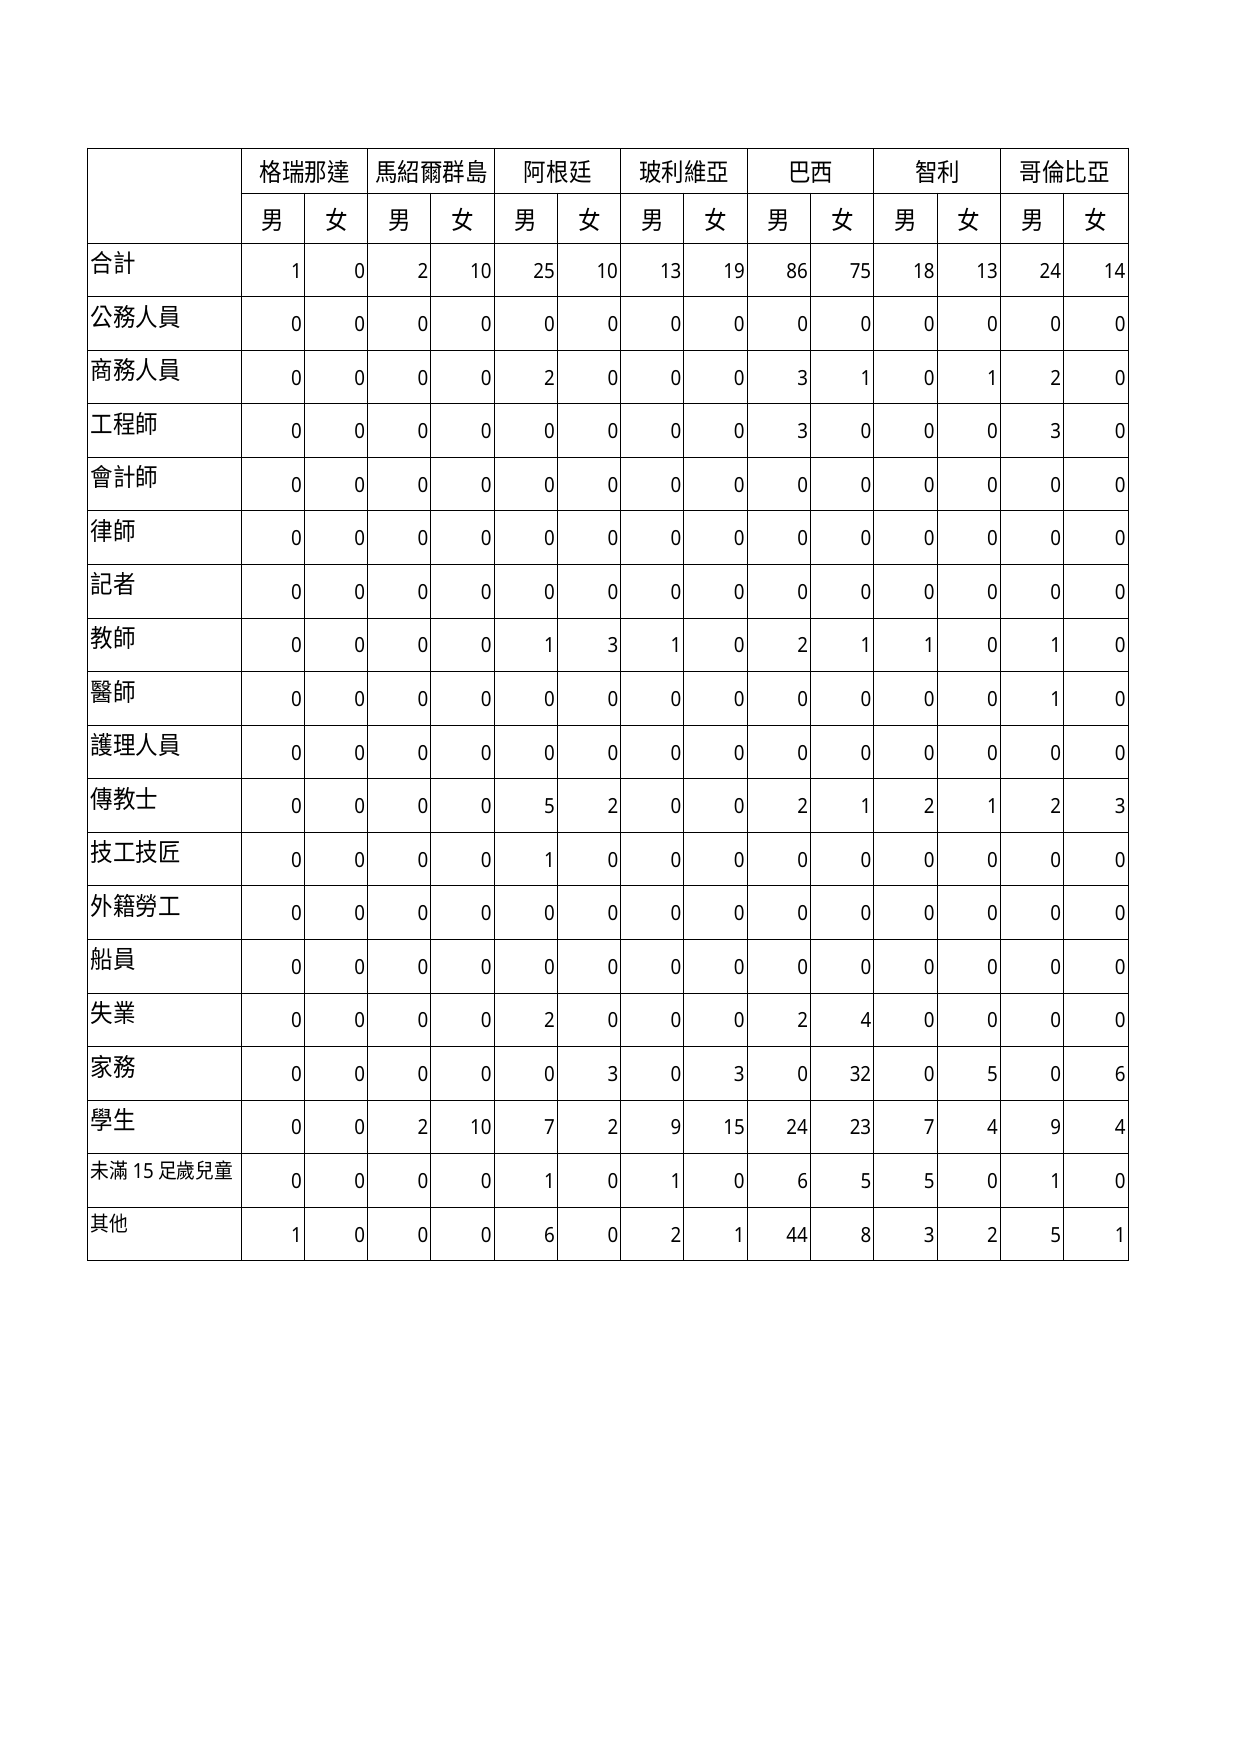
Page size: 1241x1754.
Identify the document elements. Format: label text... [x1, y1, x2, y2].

table_cell 0 [811, 833, 873, 885]
table_cell 1 [938, 779, 1000, 832]
table_cell 傳教士 [88, 779, 241, 832]
table_cell 0 [684, 351, 747, 403]
table_cell 女 [431, 194, 494, 243]
table_cell 0 [368, 351, 430, 403]
table_cell 3 [1001, 404, 1063, 457]
table_cell 記者 [88, 565, 241, 617]
table_cell 6 [748, 1154, 810, 1207]
table_cell 0 [1064, 458, 1128, 510]
table_cell 女 [938, 194, 1000, 243]
table_cell 0 [874, 833, 937, 885]
table_cell 0 [684, 994, 747, 1046]
table_cell 0 [1064, 351, 1128, 403]
table_cell 4 [938, 1101, 1000, 1153]
table_cell 0 [938, 833, 1000, 885]
table_cell 0 [558, 351, 620, 403]
table_cell 男 [1001, 194, 1063, 243]
table_cell 0 [621, 940, 683, 992]
table_cell 1 [621, 1154, 683, 1207]
table_cell 0 [938, 458, 1000, 510]
table_cell 0 [305, 1208, 367, 1260]
table_cell 0 [1064, 1154, 1128, 1207]
table_cell 0 [1001, 833, 1063, 885]
table_cell 0 [305, 619, 367, 671]
table_cell 0 [1064, 833, 1128, 885]
table_cell 5 [811, 1154, 873, 1207]
table_cell 0 [305, 244, 367, 296]
table_cell 0 [431, 619, 494, 671]
table_cell 1 [495, 833, 557, 885]
table_cell 0 [684, 779, 747, 832]
table_cell 0 [368, 619, 430, 671]
table_cell 32 [811, 1047, 873, 1099]
table_cell 5 [938, 1047, 1000, 1099]
table_cell 0 [368, 458, 430, 510]
table_cell 0 [874, 994, 937, 1046]
table_cell 0 [431, 833, 494, 885]
table_cell 1 [684, 1208, 747, 1260]
table_cell 0 [621, 886, 683, 939]
table_cell 0 [368, 940, 430, 992]
table_cell 男 [621, 194, 683, 243]
table_cell 0 [1001, 297, 1063, 350]
table_cell 0 [938, 1154, 1000, 1207]
table_cell 8 [811, 1208, 873, 1260]
table_cell 0 [558, 1208, 620, 1260]
table_cell 10 [558, 244, 620, 296]
table_cell 0 [431, 672, 494, 724]
table_cell 0 [368, 1047, 430, 1099]
table_cell 0 [748, 511, 810, 564]
table_cell 0 [558, 511, 620, 564]
table_cell 教師 [88, 619, 241, 671]
table_cell 0 [874, 565, 937, 617]
table_cell 0 [431, 458, 494, 510]
table_cell 3 [748, 351, 810, 403]
table_cell 0 [305, 511, 367, 564]
table_cell 13 [621, 244, 683, 296]
table_cell 7 [495, 1101, 557, 1153]
table_header 阿根廷 [495, 149, 620, 193]
table_cell 19 [684, 244, 747, 296]
table_cell 2 [748, 779, 810, 832]
table_cell 0 [938, 726, 1000, 778]
table_cell 0 [305, 458, 367, 510]
table_cell 3 [684, 1047, 747, 1099]
table_cell 0 [368, 779, 430, 832]
table_cell 0 [305, 565, 367, 617]
table_cell 1 [938, 351, 1000, 403]
table_cell 醫師 [88, 672, 241, 724]
table_cell 0 [242, 994, 304, 1046]
table_cell 3 [874, 1208, 937, 1260]
table_cell 0 [621, 351, 683, 403]
table_cell 0 [431, 994, 494, 1046]
table_cell 女 [684, 194, 747, 243]
table_cell 2 [495, 994, 557, 1046]
table_cell 0 [242, 833, 304, 885]
table_cell 0 [684, 940, 747, 992]
table_cell 0 [242, 726, 304, 778]
table_cell 0 [431, 1154, 494, 1207]
table_cell 0 [495, 672, 557, 724]
table_cell 0 [748, 297, 810, 350]
table_cell 0 [431, 1047, 494, 1099]
table_cell 失業 [88, 994, 241, 1046]
table_cell 0 [811, 511, 873, 564]
table_cell 未滿15足歲兒童 [88, 1154, 241, 1207]
table_cell 3 [1064, 779, 1128, 832]
table_cell 0 [558, 886, 620, 939]
table_cell 0 [938, 619, 1000, 671]
table_cell 0 [874, 1047, 937, 1099]
table_cell 0 [431, 1208, 494, 1260]
table_cell 2 [558, 1101, 620, 1153]
table_cell 0 [305, 404, 367, 457]
table_cell 0 [684, 404, 747, 457]
table_cell 公務人員 [88, 297, 241, 350]
table_cell 0 [1064, 994, 1128, 1046]
table_cell 0 [811, 672, 873, 724]
table_cell 船員 [88, 940, 241, 992]
table_cell 0 [495, 565, 557, 617]
table_cell 0 [748, 565, 810, 617]
table_cell 2 [621, 1208, 683, 1260]
table_cell 0 [1001, 726, 1063, 778]
table_cell 0 [431, 511, 494, 564]
table_cell 0 [684, 297, 747, 350]
table_cell 0 [305, 1154, 367, 1207]
table_cell 0 [368, 672, 430, 724]
table_cell 0 [431, 297, 494, 350]
table_cell 0 [1064, 565, 1128, 617]
table_cell 1 [1001, 619, 1063, 671]
table_cell 3 [558, 1047, 620, 1099]
table_cell 2 [748, 994, 810, 1046]
table_cell 0 [305, 940, 367, 992]
table_cell 2 [1001, 351, 1063, 403]
table_cell 1 [1001, 1154, 1063, 1207]
table_cell 0 [242, 779, 304, 832]
table_cell 0 [811, 458, 873, 510]
table_cell 0 [621, 994, 683, 1046]
table_cell 0 [305, 726, 367, 778]
table_cell 0 [242, 886, 304, 939]
table_cell 0 [811, 726, 873, 778]
table_cell 14 [1064, 244, 1128, 296]
table_cell 0 [242, 1047, 304, 1099]
table_cell 24 [748, 1101, 810, 1153]
table_cell 7 [874, 1101, 937, 1153]
table_cell 0 [368, 1154, 430, 1207]
table_cell 0 [684, 886, 747, 939]
table_cell 0 [495, 1047, 557, 1099]
table_cell 10 [431, 244, 494, 296]
table_cell 0 [558, 565, 620, 617]
table_cell 0 [621, 1047, 683, 1099]
table_header 哥倫比亞 [1001, 149, 1128, 193]
table_cell 0 [938, 404, 1000, 457]
table_cell 0 [558, 458, 620, 510]
table_cell 商務人員 [88, 351, 241, 403]
table_cell 1 [874, 619, 937, 671]
table_cell 0 [1064, 672, 1128, 724]
table_cell 0 [621, 672, 683, 724]
table_cell 13 [938, 244, 1000, 296]
table_cell 0 [368, 726, 430, 778]
table_cell 1 [495, 619, 557, 671]
table_cell 3 [748, 404, 810, 457]
table_cell 2 [368, 1101, 430, 1153]
table_cell 0 [811, 940, 873, 992]
table_cell 0 [874, 886, 937, 939]
table_cell 0 [242, 404, 304, 457]
table_cell 0 [368, 565, 430, 617]
table_cell 0 [495, 297, 557, 350]
table_cell 1 [242, 244, 304, 296]
table_cell 0 [748, 672, 810, 724]
table_cell 0 [1001, 1047, 1063, 1099]
table_cell 0 [684, 726, 747, 778]
table_cell 0 [242, 458, 304, 510]
table_cell 0 [684, 619, 747, 671]
table_cell 0 [242, 351, 304, 403]
table_cell 2 [748, 619, 810, 671]
table_cell 0 [621, 404, 683, 457]
table_cell 0 [305, 886, 367, 939]
table_cell 0 [368, 297, 430, 350]
table_cell 0 [748, 886, 810, 939]
table_cell 0 [242, 1101, 304, 1153]
table_cell 0 [874, 511, 937, 564]
table_cell 0 [621, 833, 683, 885]
table_cell 0 [811, 404, 873, 457]
table_cell 0 [938, 297, 1000, 350]
table_cell 0 [431, 779, 494, 832]
table_cell 0 [1001, 886, 1063, 939]
table_cell 2 [938, 1208, 1000, 1260]
table_cell 男 [368, 194, 430, 243]
table_cell 0 [305, 1047, 367, 1099]
table_cell 2 [874, 779, 937, 832]
table_cell 0 [621, 511, 683, 564]
table_cell 女 [1064, 194, 1128, 243]
table_cell 男 [242, 194, 304, 243]
table_cell 75 [811, 244, 873, 296]
table_cell 0 [495, 511, 557, 564]
table_cell 6 [495, 1208, 557, 1260]
table_cell 44 [748, 1208, 810, 1260]
table_cell 1 [495, 1154, 557, 1207]
table_cell 0 [368, 833, 430, 885]
table_cell 0 [1064, 511, 1128, 564]
table_cell 0 [1064, 726, 1128, 778]
table_cell 學生 [88, 1101, 241, 1153]
table_cell 0 [242, 619, 304, 671]
table_cell 0 [1001, 940, 1063, 992]
table_cell 0 [305, 672, 367, 724]
table_cell 0 [305, 833, 367, 885]
table_cell 0 [558, 940, 620, 992]
table_cell 0 [305, 994, 367, 1046]
table_cell 0 [748, 458, 810, 510]
table_cell 0 [495, 726, 557, 778]
table_cell 0 [1064, 404, 1128, 457]
table_cell 家務 [88, 1047, 241, 1099]
table_cell 0 [621, 726, 683, 778]
table_header [88, 149, 241, 243]
table_cell 23 [811, 1101, 873, 1153]
table_cell 外籍勞工 [88, 886, 241, 939]
table_cell 0 [1064, 940, 1128, 992]
table_cell 0 [621, 458, 683, 510]
table_cell 0 [305, 297, 367, 350]
table_cell 技工技匠 [88, 833, 241, 885]
table_cell 0 [811, 297, 873, 350]
table_cell 男 [495, 194, 557, 243]
table_cell 0 [558, 726, 620, 778]
table_header 玻利維亞 [621, 149, 747, 193]
table_cell 0 [1001, 994, 1063, 1046]
table_cell 0 [1001, 565, 1063, 617]
table_cell 24 [1001, 244, 1063, 296]
table_cell 0 [431, 565, 494, 617]
table_cell 18 [874, 244, 937, 296]
table_cell 0 [684, 833, 747, 885]
table_cell 0 [431, 404, 494, 457]
table_cell 0 [1064, 886, 1128, 939]
table_cell 1 [811, 619, 873, 671]
table_cell 0 [242, 940, 304, 992]
table_cell 0 [874, 940, 937, 992]
table_cell 1 [811, 779, 873, 832]
table_cell 5 [495, 779, 557, 832]
table_cell 15 [684, 1101, 747, 1153]
table_cell 0 [558, 1154, 620, 1207]
table_cell 0 [684, 672, 747, 724]
table_cell 2 [495, 351, 557, 403]
table_cell 0 [305, 351, 367, 403]
table_cell 86 [748, 244, 810, 296]
table_cell 2 [558, 779, 620, 832]
table_cell 0 [748, 1047, 810, 1099]
table_cell 0 [874, 672, 937, 724]
table_cell 0 [368, 886, 430, 939]
table_cell 0 [495, 940, 557, 992]
table_cell 0 [305, 1101, 367, 1153]
table_cell 10 [431, 1101, 494, 1153]
table_cell 0 [684, 511, 747, 564]
table_cell 護理人員 [88, 726, 241, 778]
table_cell 0 [811, 886, 873, 939]
table_cell 0 [558, 297, 620, 350]
table_cell 0 [874, 458, 937, 510]
table_cell 0 [938, 886, 1000, 939]
table_cell 0 [368, 511, 430, 564]
table_cell 0 [495, 458, 557, 510]
table_cell 0 [748, 726, 810, 778]
table_cell 0 [495, 886, 557, 939]
table_cell 0 [748, 833, 810, 885]
table_cell 25 [495, 244, 557, 296]
table_cell 0 [684, 565, 747, 617]
table_cell 2 [1001, 779, 1063, 832]
table_cell 0 [684, 458, 747, 510]
table_cell 0 [811, 565, 873, 617]
table_cell 5 [874, 1154, 937, 1207]
table_cell 男 [874, 194, 937, 243]
table_cell 3 [558, 619, 620, 671]
table_cell 0 [938, 565, 1000, 617]
table_cell 4 [1064, 1101, 1128, 1153]
table_cell 1 [621, 619, 683, 671]
table_cell 4 [811, 994, 873, 1046]
table_header 格瑞那達 [242, 149, 367, 193]
table_cell 0 [242, 565, 304, 617]
table_cell 男 [748, 194, 810, 243]
table_cell 0 [368, 1208, 430, 1260]
table_cell 1 [1064, 1208, 1128, 1260]
table_cell 0 [684, 1154, 747, 1207]
table_cell 0 [558, 672, 620, 724]
table_cell 0 [368, 404, 430, 457]
table_cell 0 [938, 672, 1000, 724]
table_cell 0 [558, 833, 620, 885]
table_cell 0 [874, 726, 937, 778]
table_cell 女 [558, 194, 620, 243]
table_cell 0 [431, 351, 494, 403]
table_header 馬紹爾群島 [368, 149, 494, 193]
table_cell 9 [621, 1101, 683, 1153]
table_cell 0 [938, 940, 1000, 992]
table_cell 0 [874, 297, 937, 350]
table_cell 0 [1001, 511, 1063, 564]
table_cell 0 [242, 672, 304, 724]
table_cell 6 [1064, 1047, 1128, 1099]
table_cell 其他 [88, 1208, 241, 1260]
table_header 巴西 [748, 149, 873, 193]
table_cell 會計師 [88, 458, 241, 510]
table_cell 0 [938, 994, 1000, 1046]
table_cell 1 [811, 351, 873, 403]
table_cell 0 [1001, 458, 1063, 510]
table_cell 0 [305, 779, 367, 832]
table_cell 0 [621, 779, 683, 832]
table_cell 0 [558, 404, 620, 457]
table_cell 女 [811, 194, 873, 243]
table_cell 律師 [88, 511, 241, 564]
table_cell 0 [242, 297, 304, 350]
table_cell 合計 [88, 244, 241, 296]
table_cell 0 [1064, 297, 1128, 350]
table_cell 0 [874, 351, 937, 403]
table_cell 1 [242, 1208, 304, 1260]
table_cell 0 [621, 565, 683, 617]
table_cell 0 [1064, 619, 1128, 671]
table_cell 0 [874, 404, 937, 457]
table_cell 0 [431, 726, 494, 778]
table_cell 2 [368, 244, 430, 296]
table_cell 0 [558, 994, 620, 1046]
table_cell 1 [1001, 672, 1063, 724]
table_cell 女 [305, 194, 367, 243]
table_cell 0 [242, 511, 304, 564]
table_cell 0 [938, 511, 1000, 564]
table_cell 0 [621, 297, 683, 350]
table_cell 工程師 [88, 404, 241, 457]
table_cell 0 [368, 994, 430, 1046]
table_cell 5 [1001, 1208, 1063, 1260]
table_cell 0 [242, 1154, 304, 1207]
table_cell 9 [1001, 1101, 1063, 1153]
table_cell 0 [748, 940, 810, 992]
table_header 智利 [874, 149, 1000, 193]
table_cell 0 [431, 886, 494, 939]
table_cell 0 [495, 404, 557, 457]
table_cell 0 [431, 940, 494, 992]
